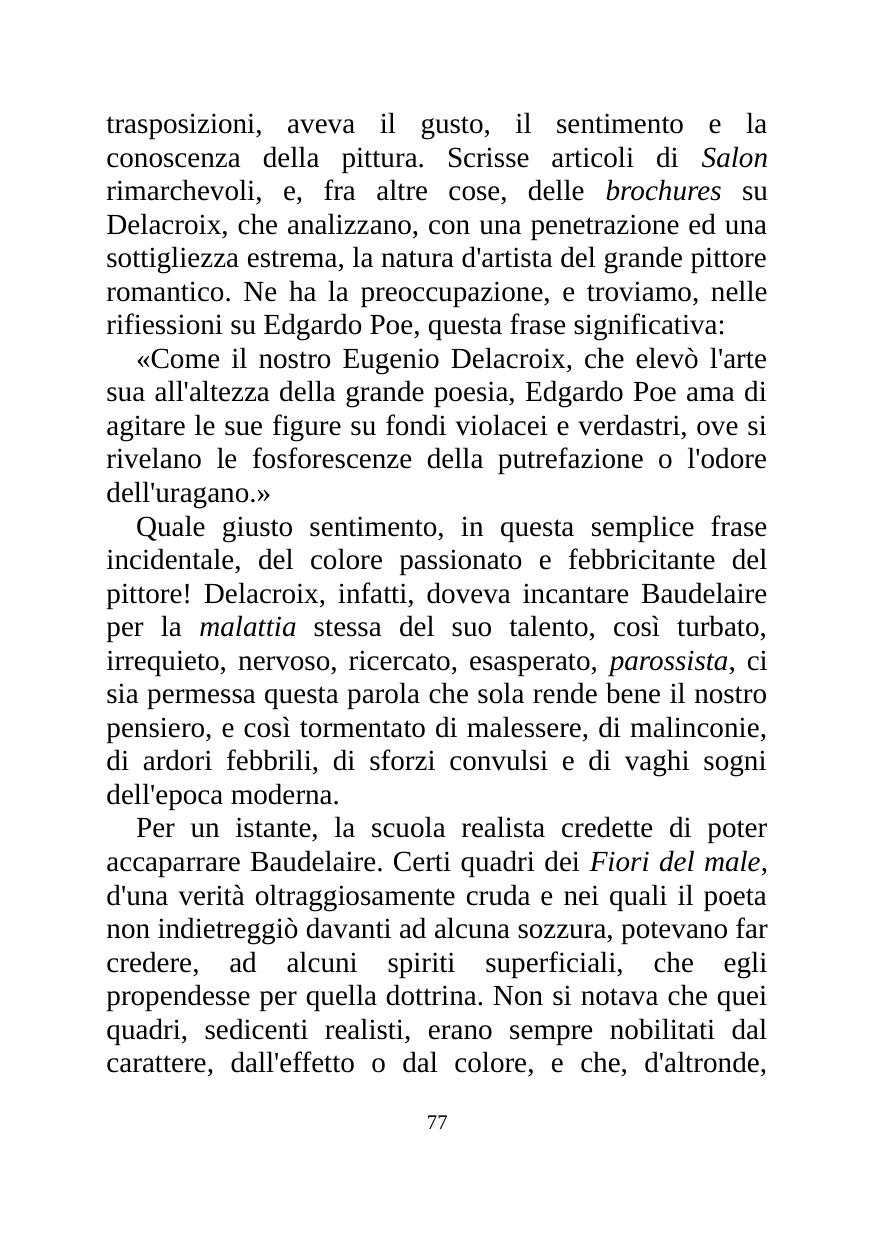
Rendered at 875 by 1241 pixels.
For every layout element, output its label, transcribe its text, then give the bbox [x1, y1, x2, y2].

text Quale giusto sentimento, in questa semplice frase incidentale, del colore passionato e febbricitante del pittore! Delacroix, infatti, doveva incantare Baudelaire per la malattia stessa del suo talento, così turbato, irrequieto, nervoso, ricercato, esasperato, parossista, ci sia permessa questa parola che sola rende bene il nostro pensiero, e così tormentato di malessere, di malinconie, di ardori febbrili, di sforzi convulsi e di vaghi sogni dell'epoca moderna. [106, 509, 768, 811]
text «Come il nostro Eugenio Delacroix, che elevò l'arte sua all'altezza della grande poesia, Edgardo Poe ama di agitare le sue figure su fondi violacei e verdastri, ove si rivelano le fosforescenze della putrefazione o l'odore dell'uragano.» [106, 341, 768, 509]
text Per un istante, la scuola realista credette di poter accaparrare Baudelaire. Certi quadri dei Fiori del male, d'una verità oltraggiosamente cruda e nei quali il poeta non indietreggiò davanti ad alcuna sozzura, potevano far credere, ad alcuni spiriti superficiali, che egli propendesse per quella dottrina. Non si notava che quei quadri, sedicenti realisti, erano sempre nobilitati dal carattere, dall'effetto o dal colore, e che, d'altronde, [106, 811, 768, 1079]
text trasposizioni, aveva il gusto, il sentimento e la conoscenza della pittura. Scrisse articoli di Salon rimarchevoli, e, fra altre cose, delle brochures su Delacroix, che analizzano, con una penetrazione ed una sottigliezza estrema, la natura d'artista del grande pittore romantico. Ne ha la preoccupazione, e troviamo, nelle rifiessioni su Edgardo Poe, questa frase significativa: [106, 106, 768, 341]
